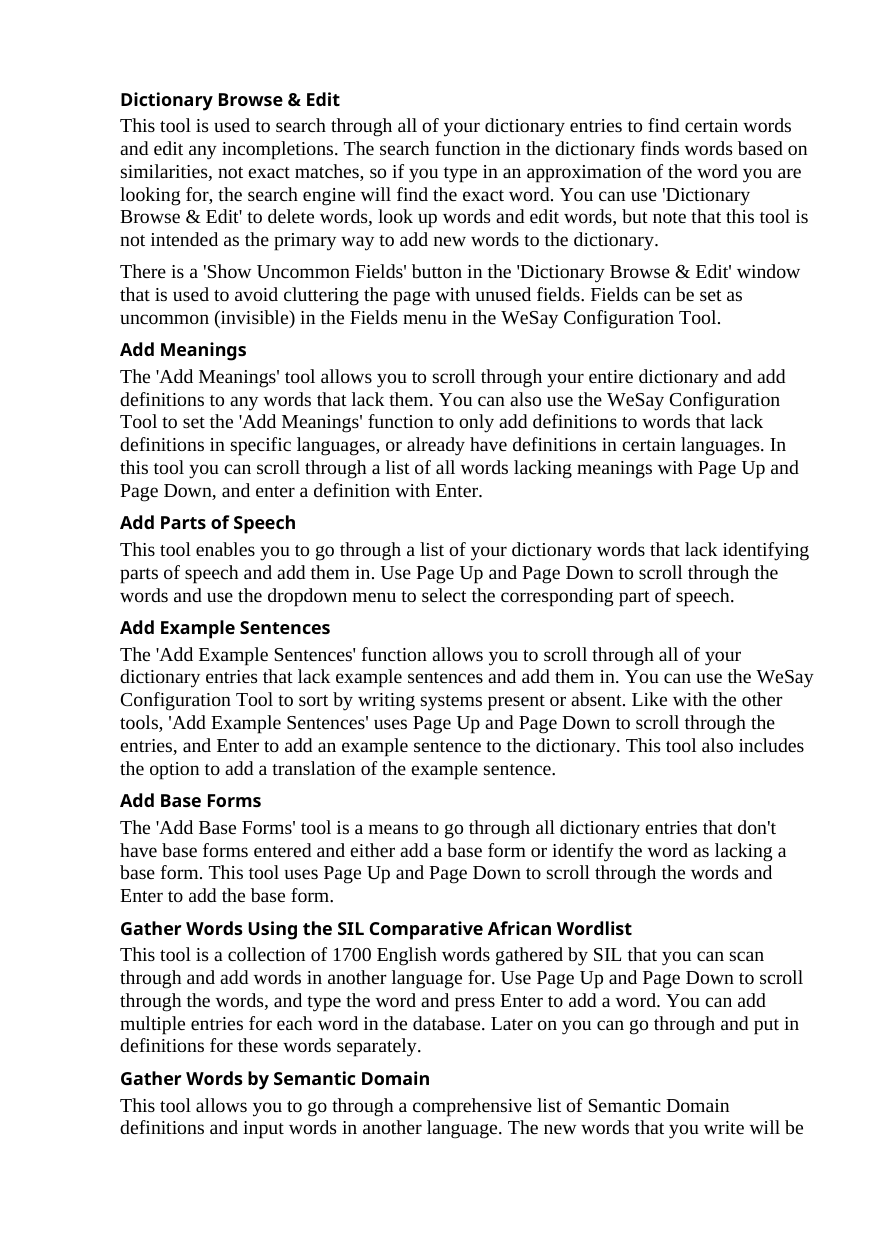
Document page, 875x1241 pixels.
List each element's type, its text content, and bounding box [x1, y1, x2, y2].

subtitle Gather Words Using the SIL Comparative African Wordlist [120, 916, 814, 940]
text This tool is used to search through all of your dictionary entries to find certain words and edit any incompletions. The search function in the dictionary finds words based on similarities, not exact matches, so if you type in an approximation of the word you are looking for, the search engine will find the exact word. You can use 'Dictionary Browse & Edit' to delete words, look up words and edit words, but note that this tool is not intended as the primary way to add new words to the dictionary. [120, 114, 814, 251]
subtitle Gather Words by Semantic Domain [120, 1066, 814, 1091]
subtitle Add Parts of Speech [120, 511, 814, 535]
subtitle Add Base Forms [120, 788, 814, 813]
subtitle Add Meanings [120, 337, 814, 362]
text This tool allows you to go through a comprehensive list of Semantic Domain definitions and input words in another language. The new words that you write will be [120, 1093, 814, 1139]
subtitle Dictionary Browse & Edit [120, 87, 814, 111]
text The 'Add Example Sentences' function allows you to scroll through all of your dictionary entries that lack example sentences and add them in. You can use the WeSay Configuration Tool to sort by writing systems present or absent. Like with the other tools, 'Add Example Sentences' uses Page Up and Page Down to scroll through the entries, and Enter to add an example sentence to the dictionary. This tool also includes the option to add a translation of the example sentence. [120, 643, 814, 779]
text The 'Add Base Forms' tool is a means to go through all dictionary entries that don't have base forms entered and either add a base form or identify the word as lacking a base form. This tool uses Page Up and Page Down to scroll through the words and Enter to add the base form. [120, 816, 814, 907]
subtitle Add Example Sentences [120, 615, 814, 639]
text There is a 'Show Uncommon Fields' button in the 'Dictionary Browse & Edit' window that is used to avoid cluttering the page with unused fields. Fields can be set as uncommon (invisible) in the Fields menu in the WeSay Configuration Tool. [120, 260, 814, 328]
text This tool enables you to go through a list of your dictionary words that lack identifying parts of speech and add them in. Use Page Up and Page Down to scroll through the words and use the dropdown menu to select the corresponding part of speech. [120, 538, 814, 606]
text The 'Add Meanings' tool allows you to scroll through your entire dictionary and add definitions to any words that lack them. You can also use the WeSay Configuration Tool to set the 'Add Meanings' function to only add definitions to words that lack definitions in specific languages, or already have definitions in certain languages. In this tool you can scroll through a list of all words lacking meanings with Page Up and Page Down, and enter a definition with Enter. [120, 365, 814, 502]
text This tool is a collection of 1700 English words gathered by SIL that you can scan through and add words in another language for. Use Page Up and Page Down to scroll through the words, and type the word and press Enter to add a word. You can add multiple entries for each word in the database. Later on you can go through and put in definitions for these words separately. [120, 943, 814, 1057]
